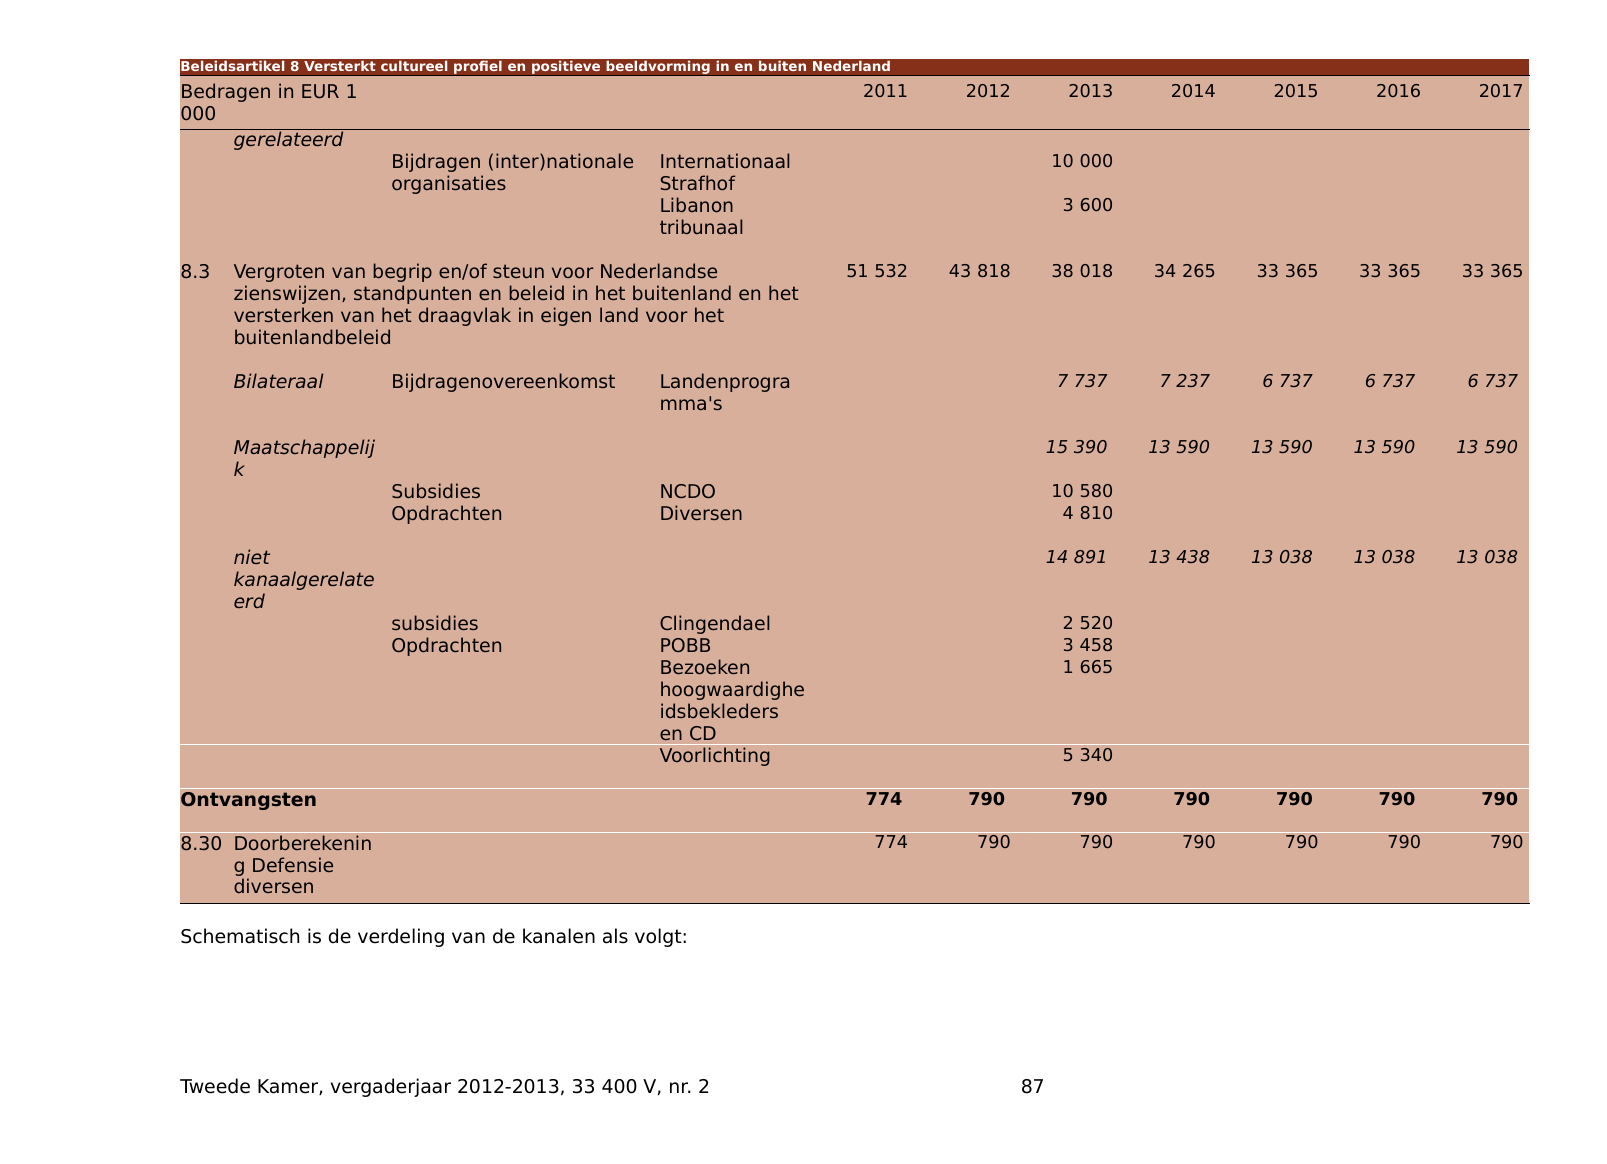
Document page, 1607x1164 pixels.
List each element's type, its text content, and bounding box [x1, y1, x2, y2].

table_cell [228, 195, 385, 239]
table_cell [228, 481, 385, 503]
table_cell 10 000 [1016, 151, 1119, 195]
table_cell [1427, 657, 1529, 744]
table_cell [1324, 130, 1427, 151]
table_cell [385, 767, 653, 788]
table_cell [914, 657, 1016, 744]
table_cell [1222, 767, 1324, 788]
table_cell [654, 349, 811, 371]
table_cell 13 590 [1119, 437, 1222, 481]
table_cell [654, 76, 811, 129]
table_cell 2016 [1324, 76, 1427, 129]
table_cell [180, 239, 227, 261]
table_cell 2 520 [1016, 613, 1119, 635]
table_cell [228, 349, 385, 371]
table_cell 790 [1427, 789, 1529, 811]
table_cell 38 018 [1016, 261, 1119, 349]
table_cell 790 [1222, 833, 1324, 903]
table_cell [1119, 415, 1222, 437]
table_cell [180, 437, 227, 481]
table_cell [228, 613, 385, 635]
table_cell [1222, 349, 1324, 371]
table_cell 33 365 [1324, 261, 1427, 349]
table_cell [1119, 481, 1222, 503]
table_cell [180, 481, 227, 503]
table_cell [914, 767, 1016, 788]
table_cell 7 237 [1119, 371, 1222, 415]
table_cell [811, 635, 914, 657]
table_cell [811, 371, 914, 415]
table_cell [228, 635, 385, 657]
table_cell [914, 130, 1016, 151]
table_cell [385, 239, 653, 261]
table_cell [811, 767, 914, 788]
table_cell [1324, 481, 1427, 503]
table_cell [180, 811, 227, 832]
table_cell [228, 525, 385, 547]
table_cell [1324, 745, 1427, 767]
table_cell [914, 151, 1016, 195]
table_cell 790 [914, 789, 1016, 811]
table_cell POBB [654, 635, 811, 657]
table_cell [811, 151, 914, 195]
table_cell [654, 239, 811, 261]
table_cell 8.30 [180, 833, 227, 903]
table_cell [385, 349, 653, 371]
table_cell 13 038 [1324, 547, 1427, 613]
table_cell [1222, 130, 1324, 151]
table_cell [654, 525, 811, 547]
table_cell [654, 789, 811, 811]
table_cell [228, 767, 385, 788]
table_cell [228, 745, 385, 767]
table_cell [228, 415, 385, 437]
table_cell [1119, 635, 1222, 657]
table_header Beleidsartikel 8 Versterkt cultureel profiel en positieve beeldvorming in en buiten Nederland [180, 59, 1529, 75]
table_cell 790 [1324, 789, 1427, 811]
table_cell 4 810 [1016, 503, 1119, 525]
table_cell [180, 767, 227, 788]
table_cell [1427, 767, 1529, 788]
table_cell [1324, 525, 1427, 547]
table_cell 6 737 [1222, 371, 1324, 415]
table_cell Subsidies [385, 481, 653, 503]
table_cell [654, 130, 811, 151]
table_cell 33 365 [1222, 261, 1324, 349]
table_cell [654, 811, 811, 832]
table_cell 790 [1222, 789, 1324, 811]
table_cell Landenprogramma's [654, 371, 811, 415]
table_cell Voorlichting [654, 745, 811, 767]
table_cell [811, 525, 914, 547]
table_cell [1016, 525, 1119, 547]
table_cell [914, 349, 1016, 371]
table_cell [811, 481, 914, 503]
table_cell [385, 195, 653, 239]
table_cell [180, 349, 227, 371]
table_cell 5 340 [1016, 745, 1119, 767]
table_cell [180, 745, 227, 767]
table_cell 790 [1324, 833, 1427, 903]
table_cell [1222, 613, 1324, 635]
table_cell [180, 503, 227, 525]
table_cell Diversen [654, 503, 811, 525]
table_cell [180, 547, 227, 613]
table_cell 2012 [914, 76, 1016, 129]
table_cell [1222, 195, 1324, 239]
table_cell 1 665 [1016, 657, 1119, 744]
table_cell [1222, 415, 1324, 437]
table_cell [1324, 657, 1427, 744]
table_cell 10 580 [1016, 481, 1119, 503]
table_cell subsidies [385, 613, 653, 635]
table_cell [385, 415, 653, 437]
table_cell [914, 239, 1016, 261]
table_cell NCDO [654, 481, 811, 503]
table_cell [654, 415, 811, 437]
table_cell [1427, 349, 1529, 371]
table_cell [228, 503, 385, 525]
table_cell [914, 547, 1016, 613]
table_cell [1427, 481, 1529, 503]
table_cell [180, 657, 227, 744]
table_cell 6 737 [1427, 371, 1529, 415]
table_cell [1427, 195, 1529, 239]
table_cell Vergroten van begrip en/of steun voor Nederlandse zienswijzen, standpunten en beleid in het buitenland en het versterken van het draagvlak in eigen land voor het buitenlandbeleid [228, 261, 811, 349]
table_cell 13 438 [1119, 547, 1222, 613]
table_cell [811, 503, 914, 525]
table_cell [811, 613, 914, 635]
table_cell 2014 [1119, 76, 1222, 129]
table_cell [1016, 811, 1119, 832]
table_cell [385, 811, 653, 832]
table_cell [654, 833, 811, 903]
table_cell [228, 657, 385, 744]
table_cell Libanon tribunaal [654, 195, 811, 239]
table_cell [1324, 151, 1427, 195]
table_cell [385, 547, 653, 613]
table_cell [1016, 130, 1119, 151]
table_cell 790 [1119, 789, 1222, 811]
table_cell [385, 833, 653, 903]
table_cell [811, 415, 914, 437]
table_cell [1222, 481, 1324, 503]
table_cell [385, 76, 653, 129]
table_cell [1016, 415, 1119, 437]
table_cell [914, 811, 1016, 832]
table_cell [914, 437, 1016, 481]
table_cell [811, 239, 914, 261]
table_cell [1427, 415, 1529, 437]
table_cell [654, 437, 811, 481]
table_cell 14 891 [1016, 547, 1119, 613]
table_cell Clingendael [654, 613, 811, 635]
table_cell [1324, 613, 1427, 635]
table_cell 13 590 [1427, 437, 1529, 481]
table_cell 2013 [1016, 76, 1119, 129]
table_cell Bedragen in EUR 1 000 [180, 76, 385, 129]
table_cell [654, 767, 811, 788]
table_cell 51 532 [811, 261, 914, 349]
table_cell [180, 525, 227, 547]
table_cell 3 600 [1016, 195, 1119, 239]
table_cell [1427, 503, 1529, 525]
table_cell [1427, 239, 1529, 261]
table_cell 13 590 [1222, 437, 1324, 481]
table_cell [180, 371, 227, 415]
table_cell [385, 789, 653, 811]
table_cell [385, 525, 653, 547]
table_cell [811, 657, 914, 744]
table_cell [228, 239, 385, 261]
table_cell [1222, 525, 1324, 547]
table_cell [1119, 130, 1222, 151]
table_cell [228, 811, 385, 832]
table_cell [811, 745, 914, 767]
table_cell [180, 635, 227, 657]
table_cell [654, 547, 811, 613]
table_cell [1016, 767, 1119, 788]
table_cell 790 [914, 833, 1016, 903]
table_cell [228, 151, 385, 195]
table_cell [914, 525, 1016, 547]
table_cell [1222, 239, 1324, 261]
table_cell 34 265 [1119, 261, 1222, 349]
table_cell 43 818 [914, 261, 1016, 349]
table_cell [1324, 239, 1427, 261]
table_cell 13 038 [1222, 547, 1324, 613]
table_cell [811, 811, 914, 832]
table_cell 790 [1427, 833, 1529, 903]
table_cell [1119, 613, 1222, 635]
table_cell [1427, 613, 1529, 635]
text Schematisch is de verdeling van de kanalen als volgt: [180, 926, 1529, 948]
table_cell [1119, 239, 1222, 261]
table_cell [1016, 349, 1119, 371]
table_cell [811, 130, 914, 151]
table_cell [1324, 635, 1427, 657]
table_cell gerelateerd [228, 130, 385, 151]
table_cell Doorberekening Defensie diversen [228, 833, 385, 903]
table_cell [811, 547, 914, 613]
table_cell [1222, 811, 1324, 832]
table_cell [1119, 525, 1222, 547]
table_cell [1222, 745, 1324, 767]
table_cell 2017 [1427, 76, 1529, 129]
table_cell [1324, 195, 1427, 239]
table_cell [1222, 635, 1324, 657]
table_cell [811, 437, 914, 481]
table_cell [1119, 195, 1222, 239]
table_cell 33 365 [1427, 261, 1529, 349]
table_cell [1427, 525, 1529, 547]
table_cell [1324, 415, 1427, 437]
table_cell 774 [811, 789, 914, 811]
table_cell [1427, 130, 1529, 151]
table_cell [385, 657, 653, 744]
table_cell [1427, 635, 1529, 657]
table_cell 13 590 [1324, 437, 1427, 481]
table_cell [914, 195, 1016, 239]
table_cell 8.3 [180, 261, 227, 349]
table_cell 774 [811, 833, 914, 903]
table_cell Bijdragen (inter)nationale organisaties [385, 151, 653, 195]
table_cell [1222, 151, 1324, 195]
table_cell [914, 415, 1016, 437]
table_cell [914, 635, 1016, 657]
table_cell Internationaal Strafhof [654, 151, 811, 195]
table_cell Opdrachten [385, 635, 653, 657]
table_cell [811, 195, 914, 239]
table_cell [180, 195, 227, 239]
table_cell [914, 481, 1016, 503]
table_cell [180, 151, 227, 195]
table_cell [180, 130, 227, 151]
table_cell 13 038 [1427, 547, 1529, 613]
table_cell [1427, 745, 1529, 767]
table_cell Ontvangsten [180, 789, 385, 811]
table_cell [180, 613, 227, 635]
table_cell [1119, 503, 1222, 525]
table_cell [1324, 503, 1427, 525]
table_cell 7 737 [1016, 371, 1119, 415]
table_cell [1427, 151, 1529, 195]
table_cell [1016, 239, 1119, 261]
table_cell 790 [1119, 833, 1222, 903]
table_cell niet kanaalgerelateerd [228, 547, 385, 613]
table_cell 790 [1016, 789, 1119, 811]
table_cell [1324, 767, 1427, 788]
table_cell Maatschappelijk [228, 437, 385, 481]
table_cell [1222, 503, 1324, 525]
table_cell [1324, 349, 1427, 371]
table_cell [1119, 811, 1222, 832]
table_cell [385, 437, 653, 481]
table_cell [1119, 151, 1222, 195]
table_cell [914, 613, 1016, 635]
table_cell 2011 [811, 76, 914, 129]
table_cell 2015 [1222, 76, 1324, 129]
table_cell [1427, 811, 1529, 832]
table_cell Opdrachten [385, 503, 653, 525]
table_cell Bilateraal [228, 371, 385, 415]
table_cell 15 390 [1016, 437, 1119, 481]
table_cell [180, 415, 227, 437]
table_cell Bijdragenovereenkomst [385, 371, 653, 415]
table_cell [914, 503, 1016, 525]
table_cell Bezoeken hoogwaardigheidsbekleders en CD [654, 657, 811, 744]
table_cell 6 737 [1324, 371, 1427, 415]
table_cell [1119, 657, 1222, 744]
table_cell [1222, 657, 1324, 744]
table_cell 3 458 [1016, 635, 1119, 657]
table_cell 790 [1016, 833, 1119, 903]
table_cell [1324, 811, 1427, 832]
table_cell [914, 745, 1016, 767]
table_cell [914, 371, 1016, 415]
table_cell [1119, 745, 1222, 767]
table_cell [1119, 349, 1222, 371]
table_cell [1119, 767, 1222, 788]
table_cell [385, 745, 653, 767]
table_cell [811, 349, 914, 371]
table_cell [385, 130, 653, 151]
